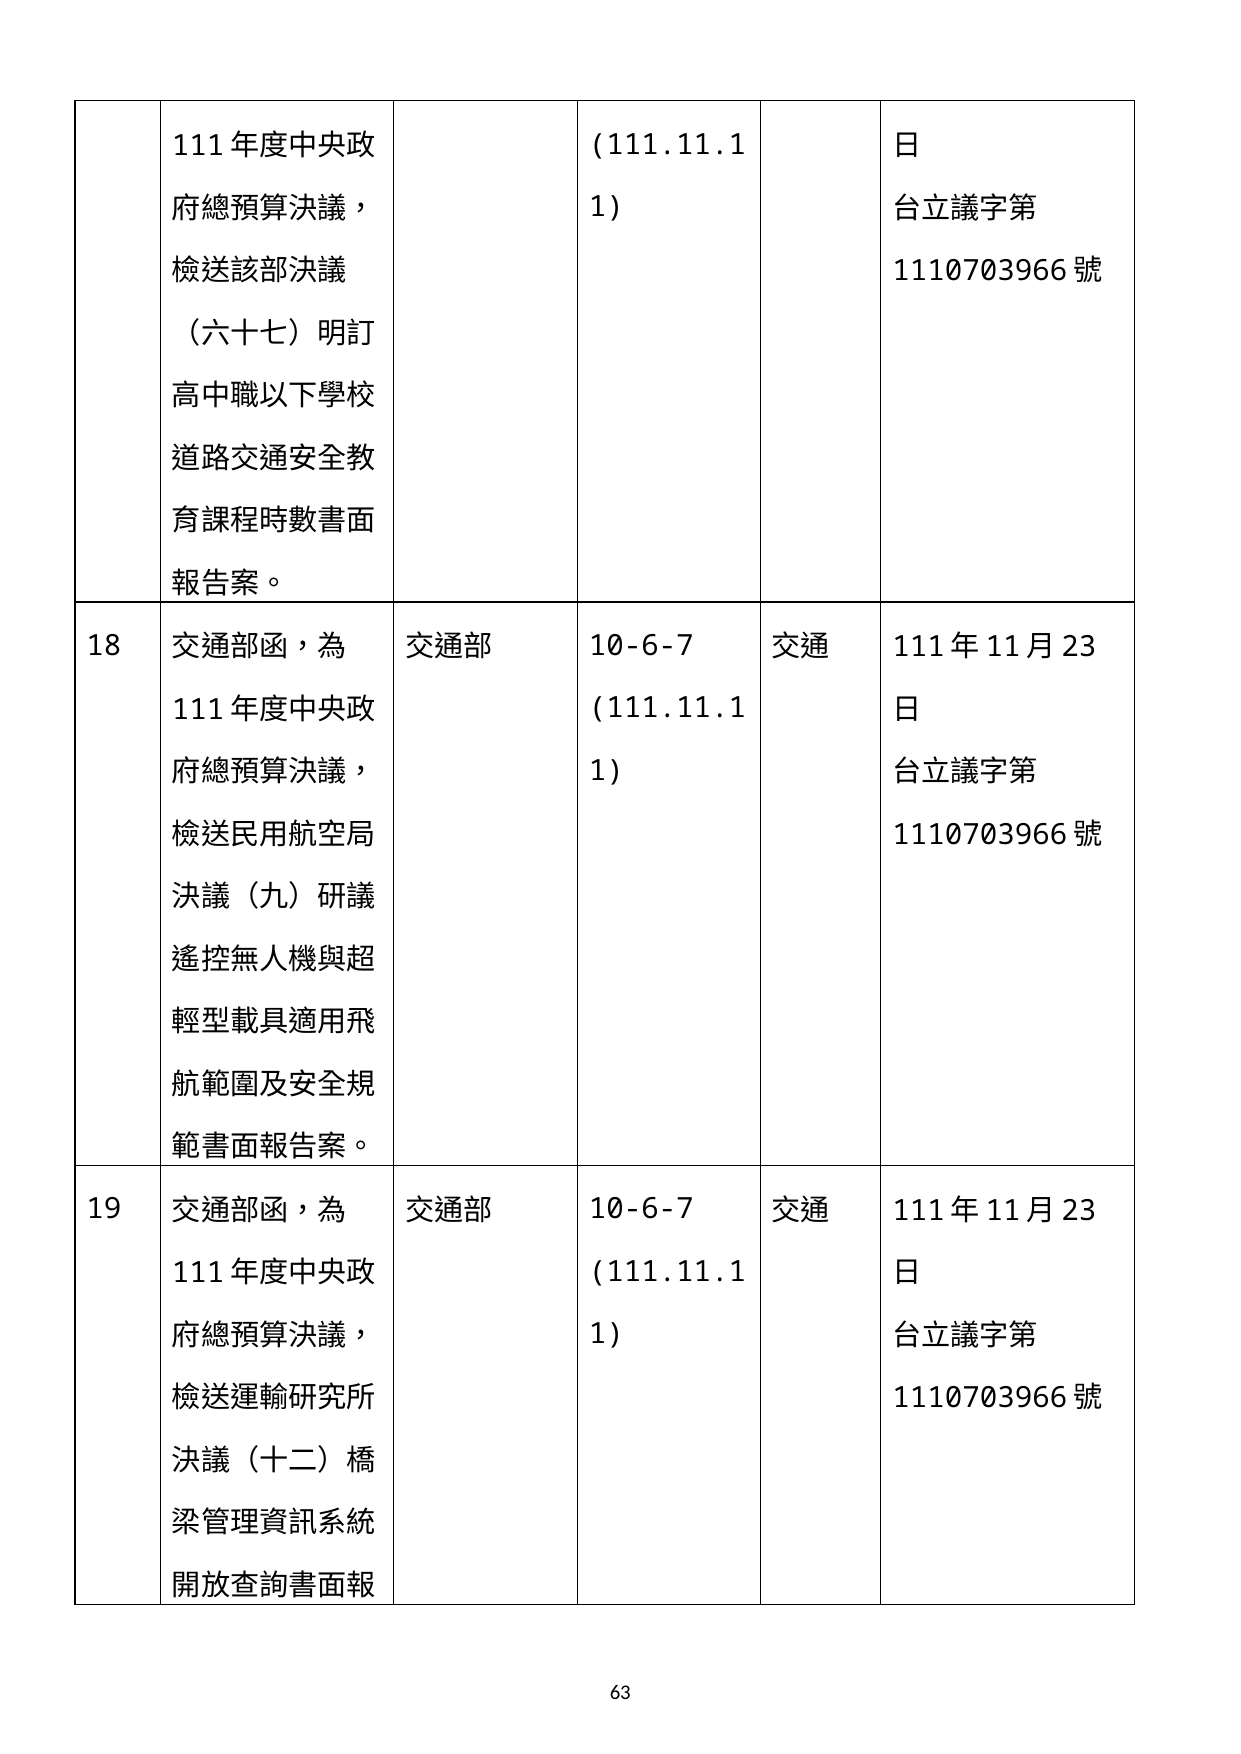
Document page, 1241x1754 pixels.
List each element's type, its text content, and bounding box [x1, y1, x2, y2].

table_cell 交通部函，為111年度中央政府總預算決議，檢送民用航空局決議（九）研議遙控無人機與超輕型載具適用飛航範圍及安全規範書面報告案。 [161, 603, 393, 1165]
table_cell (111.11.11) [578, 101, 760, 601]
table_cell 111年11月23日 台立議字第1110703966號 [881, 1166, 1134, 1603]
table_cell [394, 101, 577, 601]
table_cell 19 [76, 1166, 160, 1603]
table_cell 111年度中央政府總預算決議，檢送該部決議（六十七）明訂高中職以下學校道路交通安全教育課程時數書面報告案。 [161, 101, 393, 601]
table_cell 交通 [761, 603, 880, 1165]
table_cell 日 台立議字第1110703966號 [881, 101, 1134, 601]
table_cell 18 [76, 603, 160, 1165]
table_cell [76, 101, 160, 601]
table_cell 交通 [761, 1166, 880, 1603]
table_cell 交通部 [394, 603, 577, 1165]
table_cell 交通部函，為111年度中央政府總預算決議，檢送運輸研究所決議（十二）橋梁管理資訊系統開放查詢書面報 [161, 1166, 393, 1603]
table_cell 10-6-7 (111.11.11) [578, 1166, 760, 1603]
table_cell 10-6-7 (111.11.11) [578, 603, 760, 1165]
table_cell [761, 101, 880, 601]
table_cell 交通部 [394, 1166, 577, 1603]
table_cell 111年11月23日 台立議字第1110703966號 [881, 603, 1134, 1165]
